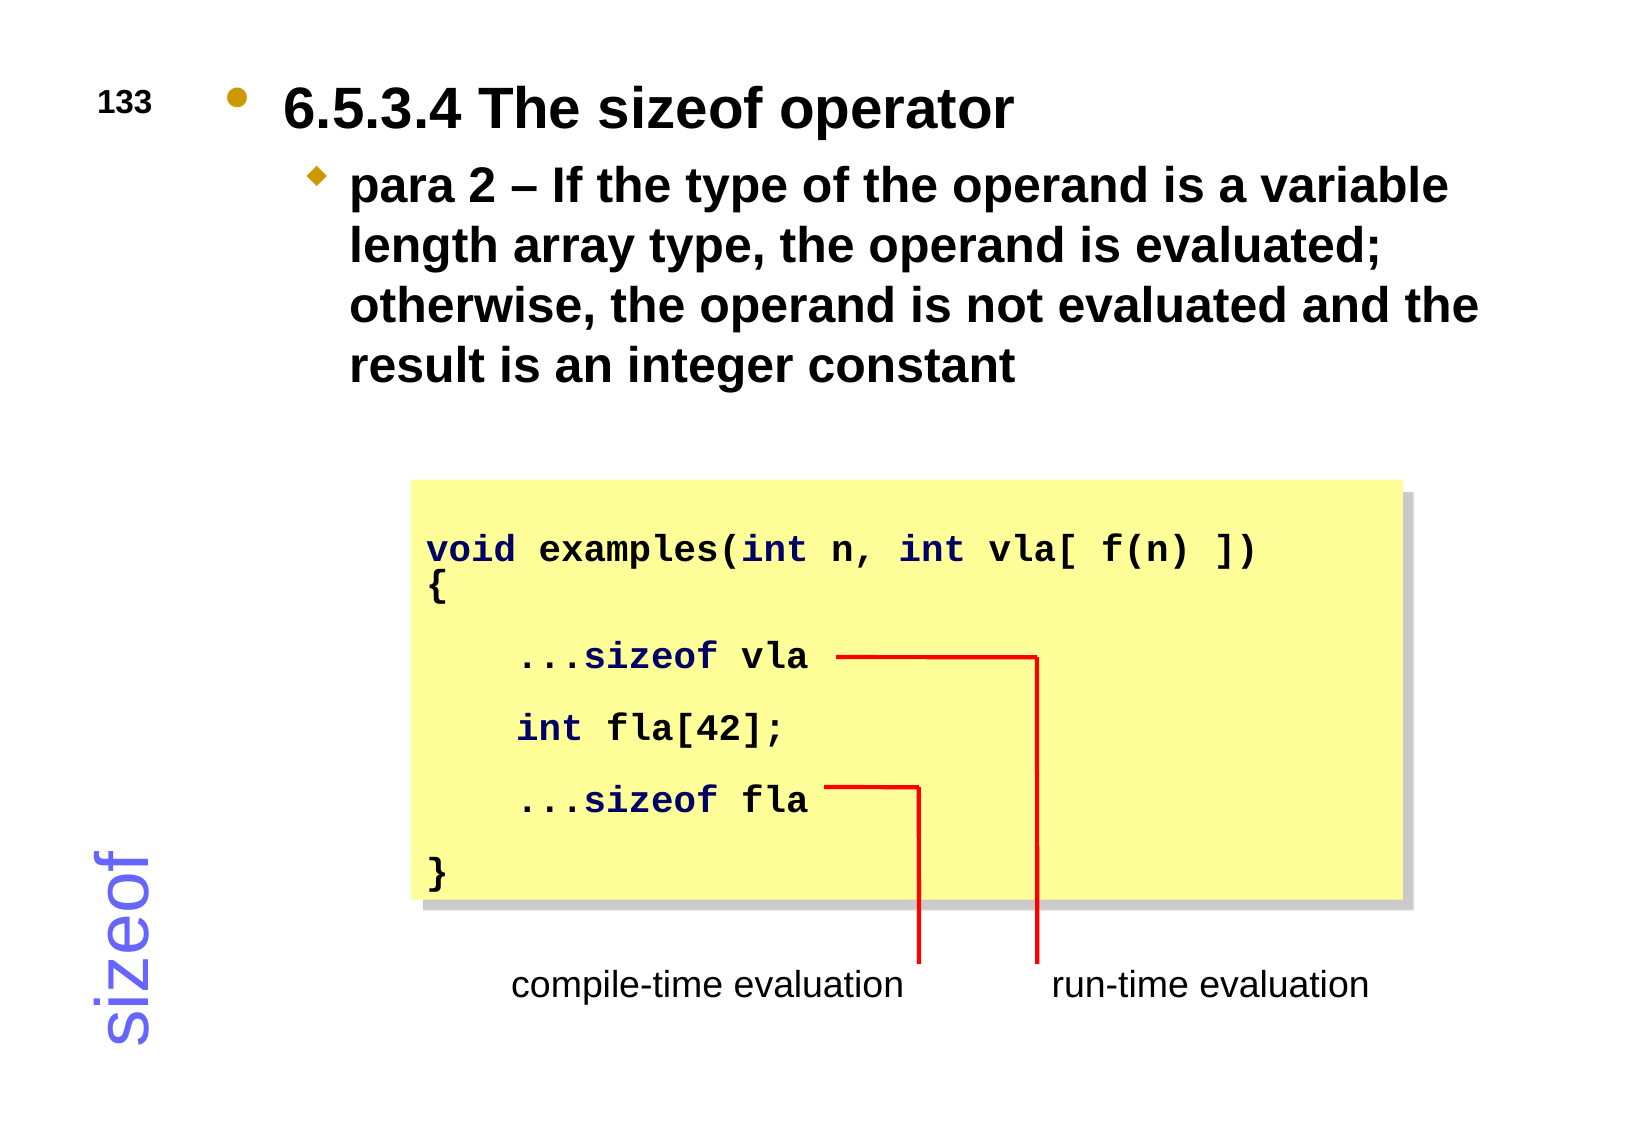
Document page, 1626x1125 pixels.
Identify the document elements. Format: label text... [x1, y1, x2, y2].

title sizeof [50, 187, 188, 1063]
text_box compile-time evaluation [363, 952, 919, 1013]
text_box run-time evaluation [1036, 952, 1439, 1013]
text_box void examples(int n, int vla[ f(n) ]) { ...sizeof vla int fla[42]; ...sizeof fla } [410, 479, 1403, 900]
list 6.5.3.4 The sizeof operator para 2 – If the type of the operand is a variable length array type, the operand is evaluated; otherwise, the operand is not evaluated and the result is an integer constant [212, 62, 1550, 1063]
